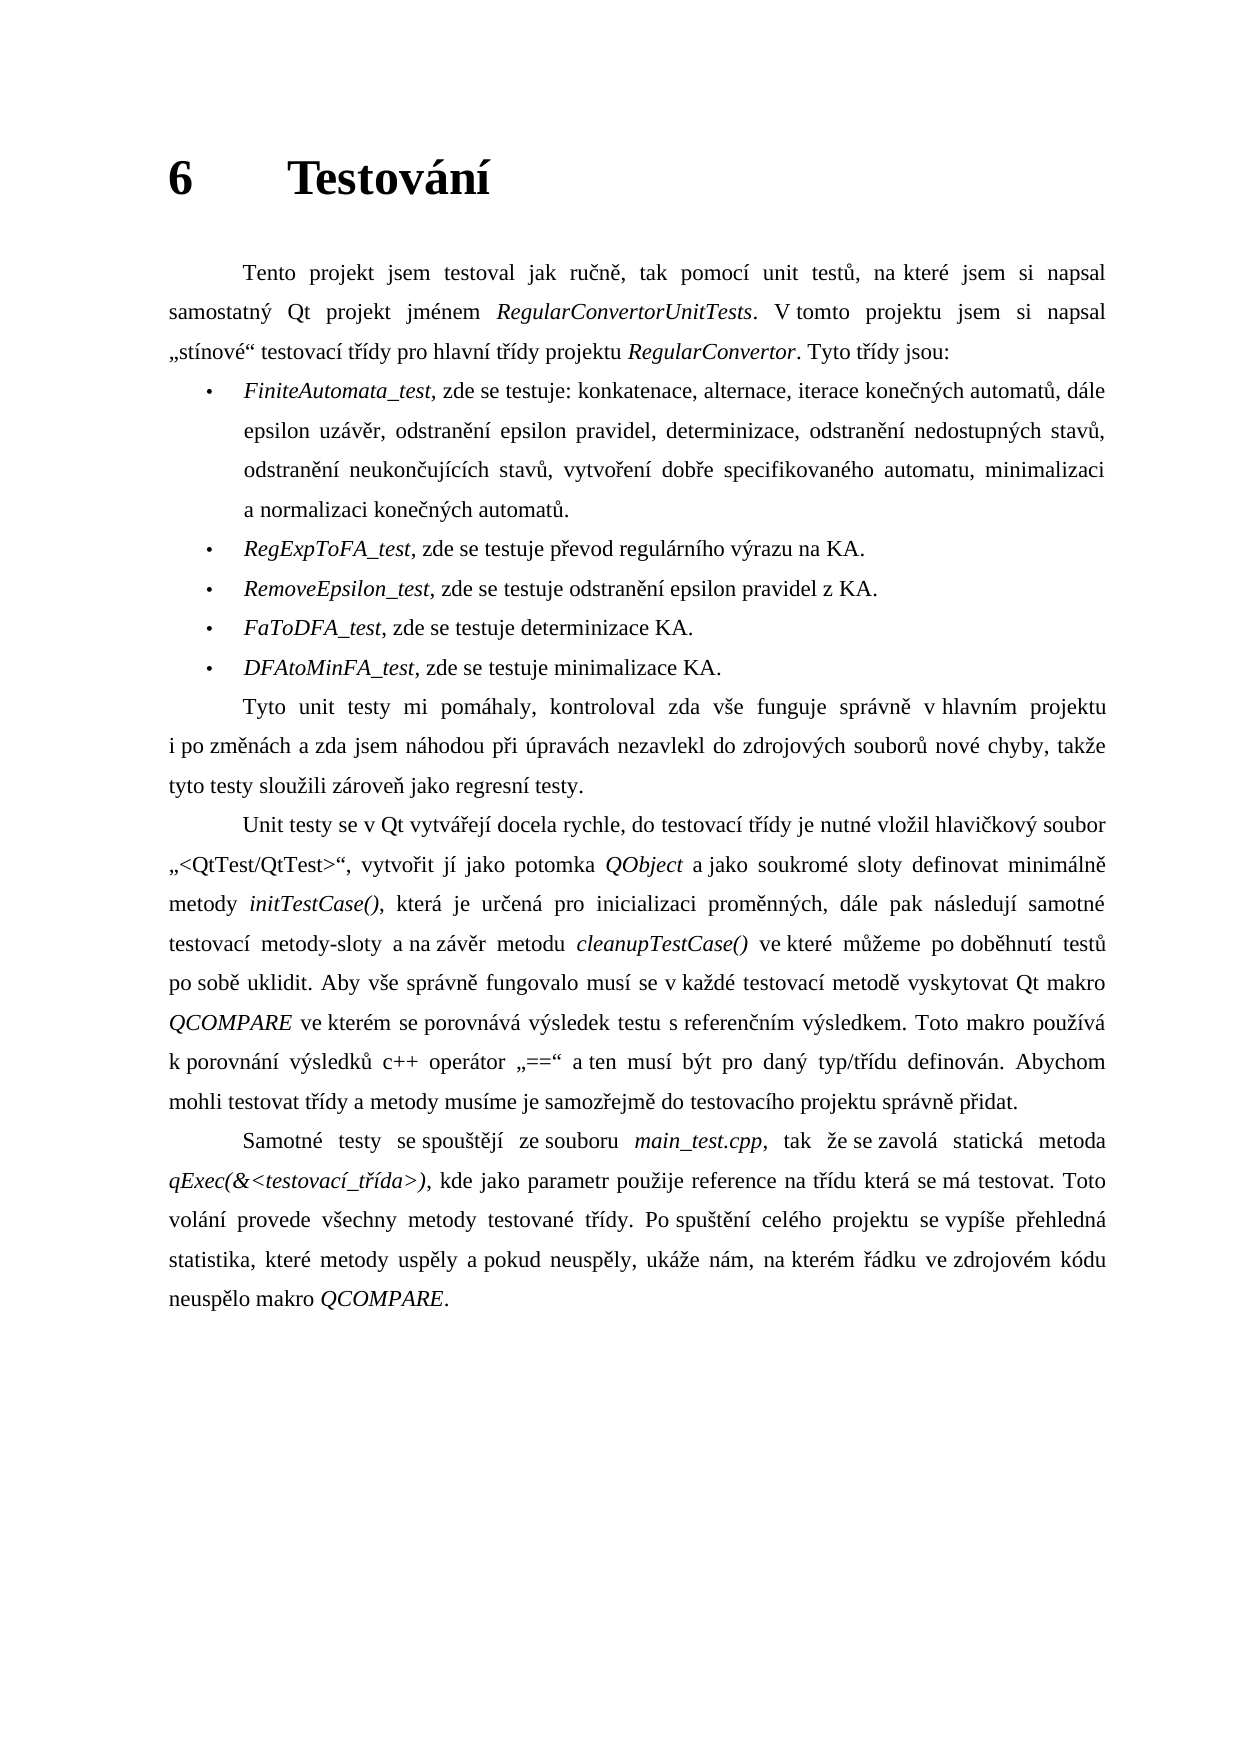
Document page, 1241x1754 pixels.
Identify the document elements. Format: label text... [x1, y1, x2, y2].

list RegExpToFA_test, zde se testuje převod regulárního výrazu na KA. [206, 535, 1106, 562]
list FaToDFA_test, zde se testuje determinizace KA. [206, 614, 1106, 641]
text Samotné testy se spouštějí ze souboru main_test.cpp, tak že se zavolá statická metoda qExec(&<testovací_třída>), kde jako parametr použije reference na třídu která se má testovat. Toto volání provede všechny metody testované třídy. Po spuštění celého projektu se vypíše přehledná statistika, které metody uspěly a pokud neuspěly, ukáže nám, na kterém řádku ve zdrojovém kódu neuspělo makro QCOMPARE. [169, 1127, 1106, 1312]
text Tento projekt jsem testoval jak ručně, tak pomocí unit testů, na které jsem si napsal samostatný Qt projekt jménem RegularConvertorUnitTests. V tomto projektu jsem si napsal „stínové“ testovací třídy pro hlavní třídy projektu RegularConvertor. Tyto třídy jsou: [169, 259, 1106, 364]
list DFAtoMinFA_test, zde se testuje minimalizace KA. [206, 654, 1106, 680]
subtitle Testování [169, 148, 1106, 205]
list FiniteAutomata_test, zde se testuje: konkatenace, alternace, iterace konečných automatů, dále epsilon uzávěr, odstranění epsilon pravidel, determinizace, odstranění nedostupných stavů, odstranění neukončujících stavů, vytvoření dobře specifikovaného automatu, minimalizaci a normalizaci konečných automatů. [206, 377, 1106, 522]
text Tyto unit testy mi pomáhaly, kontroloval zda vše funguje správně v hlavním projektu i po změnách a zda jsem náhodou při úpravách nezavlekl do zdrojových souborů nové chyby, takže tyto testy sloužili zároveň jako regresní testy. [169, 693, 1106, 798]
text Unit testy se v Qt vytvářejí docela rychle, do testovací třídy je nutné vložil hlavičkový soubor „<QtTest/QtTest>“, vytvořit jí jako potomka QObject a jako soukromé sloty definovat minimálně metody initTestCase(), která je určená pro inicializaci proměnných, dále pak následují samotné testovací metody-sloty a na závěr metodu cleanupTestCase() ve které můžeme po doběhnutí testů po sobě uklidit. Aby vše správně fungovalo musí se v každé testovací metodě vyskytovat Qt makro QCOMPARE ve kterém se porovnává výsledek testu s referenčním výsledkem. Toto makro používá k porovnání výsledků c++ operátor „==“ a ten musí být pro daný typ/třídu definován. Abychom mohli testovat třídy a metody musíme je samozřejmě do testovacího projektu správně přidat. [169, 812, 1106, 1114]
list RemoveEpsilon_test, zde se testuje odstranění epsilon pravidel z KA. [206, 575, 1106, 601]
